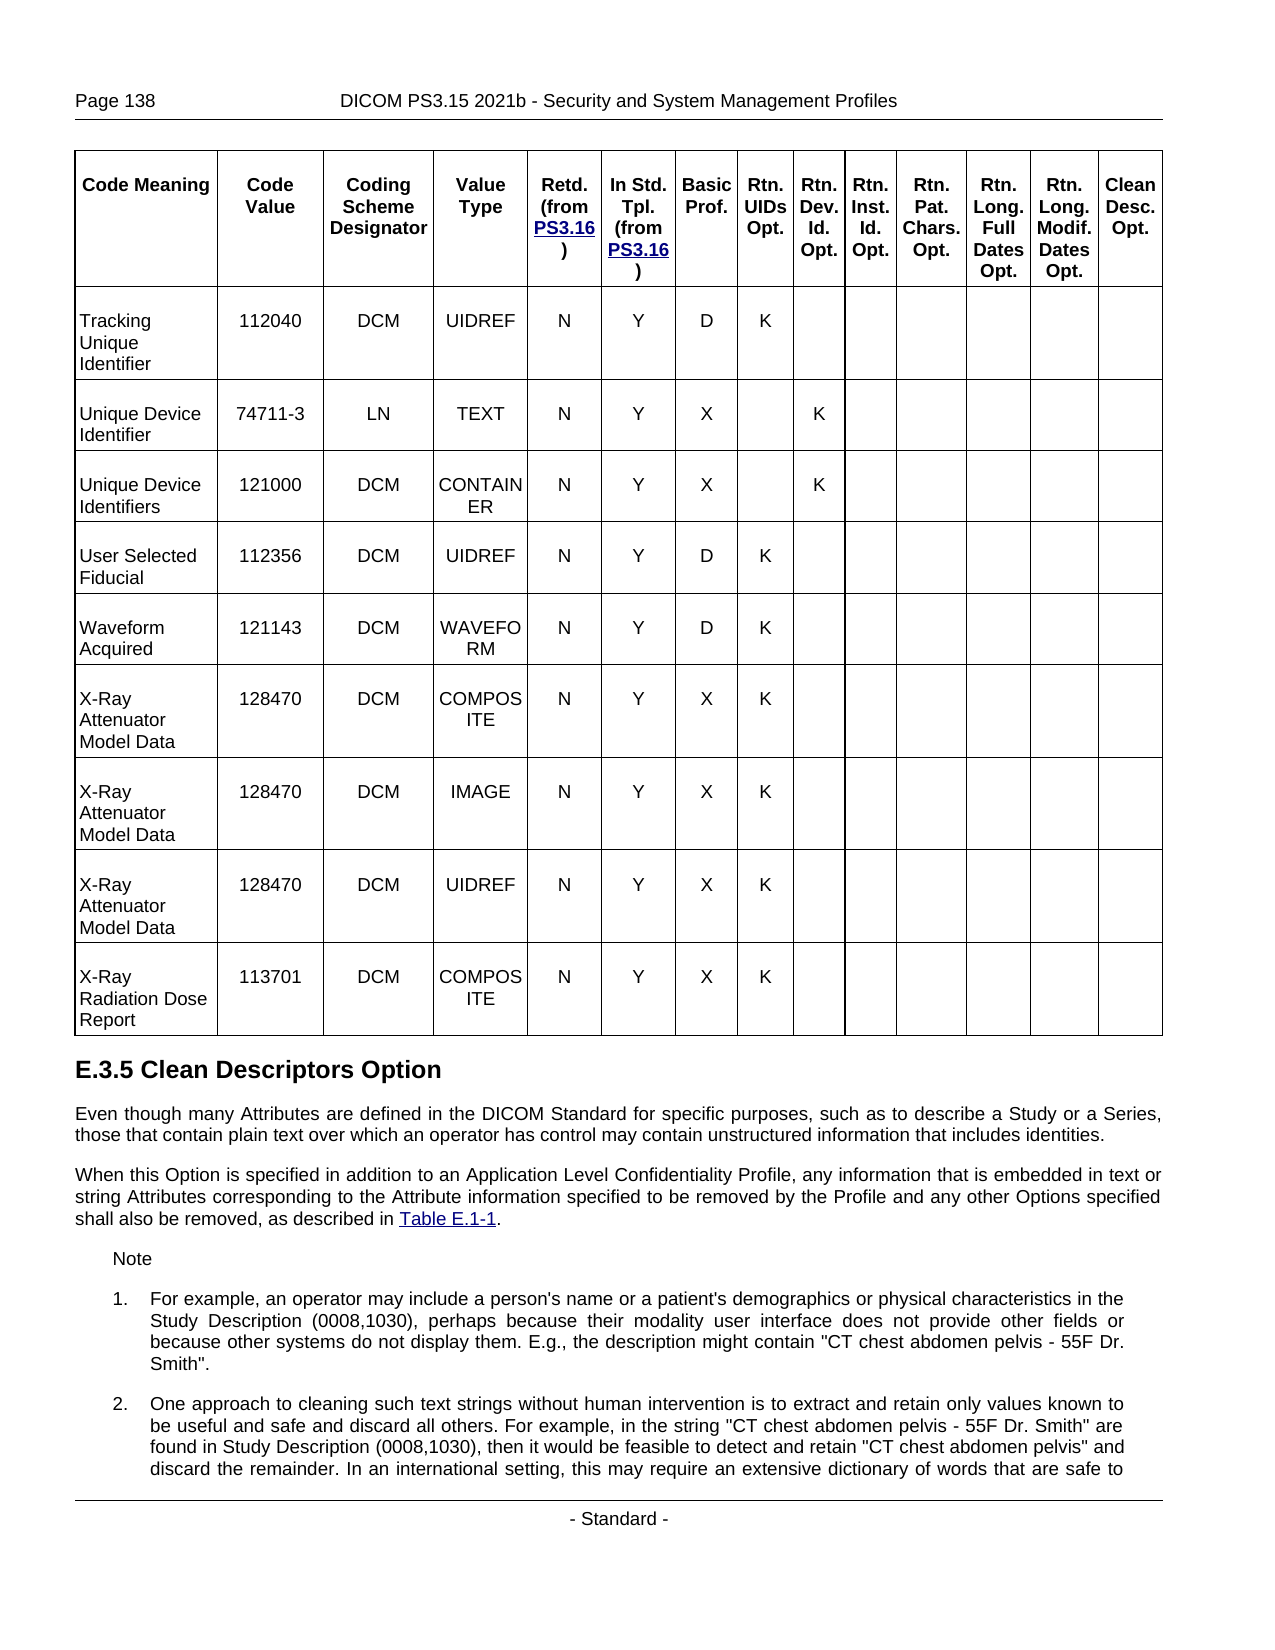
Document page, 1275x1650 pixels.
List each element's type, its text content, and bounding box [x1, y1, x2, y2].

table_header Basic Prof. [676, 151, 737, 286]
table_header Coding Scheme Designator [324, 151, 433, 286]
table_cell [967, 522, 1030, 592]
table_cell [967, 665, 1030, 757]
table_cell K [738, 594, 793, 664]
table_cell [897, 943, 966, 1035]
table_cell [1031, 665, 1098, 757]
table_cell X [676, 850, 737, 942]
table_cell [1099, 850, 1162, 942]
table_cell 112356 [218, 522, 323, 592]
table_cell [1099, 665, 1162, 757]
table_header Rtn. Pat. Chars. Opt. [897, 151, 966, 286]
table_cell Y [602, 943, 675, 1035]
table_cell [897, 758, 966, 849]
table_cell X [676, 943, 737, 1035]
table_header Code Value [218, 151, 323, 286]
table_cell DCM [324, 850, 433, 942]
table_cell N [528, 522, 601, 592]
table_cell WAVEFORM [434, 594, 527, 664]
text Even though many Attributes are defined in the DICOM Standard for specific purposes, such as to describe a Study or a Series, those that contain plain text over which an operator has control may contain unstructured information that includes identities. [75, 1102, 1162, 1145]
table_cell [967, 380, 1030, 450]
table_cell K [738, 287, 793, 379]
table_cell DCM [324, 451, 433, 521]
table_cell 121143 [218, 594, 323, 664]
table_cell [1099, 594, 1162, 664]
table_cell [794, 850, 844, 942]
table_cell [794, 665, 844, 757]
text 1. For example, an operator may include a person's name or a patient's demographics or physical characteristics in the Study Description (0008,1030), perhaps because their modality user interface does not provide other fields or because other systems do not display them. E.g., the description might contain "CT chest abdomen pelvis - 55F Dr. Smith". [112, 1288, 1125, 1374]
table_cell UIDREF [434, 287, 527, 379]
table_cell X-Ray Attenuator Model Data [76, 850, 217, 942]
table_cell [967, 943, 1030, 1035]
table_cell [897, 451, 966, 521]
table_header Value Type [434, 151, 527, 286]
table_cell D [676, 287, 737, 379]
table_cell Unique Device Identifier [76, 380, 217, 450]
table_cell K [738, 522, 793, 592]
table_cell D [676, 594, 737, 664]
table_cell [1099, 451, 1162, 521]
table_cell [1099, 758, 1162, 849]
text When this Option is specified in addition to an Application Level Confidentiality Profile, any information that is embedded in text or string Attributes corresponding to the Attribute information specified to be removed by the Profile and any other Options specified shall also be removed, as described in Table E.1-1. [75, 1164, 1162, 1229]
table_cell 74711-3 [218, 380, 323, 450]
table_cell [897, 594, 966, 664]
table_cell N [528, 943, 601, 1035]
table_cell [897, 522, 966, 592]
table_cell Y [602, 758, 675, 849]
table_cell [846, 850, 896, 942]
table_header Clean Desc. Opt. [1099, 151, 1162, 286]
table_cell Y [602, 451, 675, 521]
table_cell LN [324, 380, 433, 450]
table_cell COMPOSITE [434, 665, 527, 757]
table_cell [846, 665, 896, 757]
table_cell [794, 758, 844, 849]
table_cell [1099, 522, 1162, 592]
table_cell [1031, 594, 1098, 664]
table_header Retd. (from PS3.16) [528, 151, 601, 286]
table_cell DCM [324, 594, 433, 664]
table_cell K [738, 943, 793, 1035]
table_cell UIDREF [434, 522, 527, 592]
table_header Rtn. UIDs Opt. [738, 151, 793, 286]
table_header Rtn. Long. Full Dates Opt. [967, 151, 1030, 286]
table_header Rtn. Long. Modif. Dates Opt. [1031, 151, 1098, 286]
table_cell [738, 380, 793, 450]
table_cell [846, 451, 896, 521]
table_cell 128470 [218, 758, 323, 849]
table_cell Y [602, 594, 675, 664]
table_cell X [676, 380, 737, 450]
table_header In Std. Tpl. (from PS3.16) [602, 151, 675, 286]
table_cell D [676, 522, 737, 592]
text E.3.5 Clean Descriptors Option [75, 1055, 1162, 1083]
table_header Code Meaning [76, 151, 217, 286]
text Note [112, 1248, 1125, 1269]
table_cell [846, 594, 896, 664]
table_cell 128470 [218, 665, 323, 757]
table_header Rtn. Dev. Id. Opt. [794, 151, 844, 286]
table_cell Y [602, 665, 675, 757]
table_cell [897, 380, 966, 450]
table_cell CONTAINER [434, 451, 527, 521]
table_cell N [528, 594, 601, 664]
table_cell N [528, 380, 601, 450]
table_cell X-Ray Attenuator Model Data [76, 665, 217, 757]
table_cell DCM [324, 287, 433, 379]
table_cell Y [602, 380, 675, 450]
table_cell [967, 287, 1030, 379]
table_cell [846, 380, 896, 450]
table_cell [1031, 287, 1098, 379]
table_cell K [738, 665, 793, 757]
table_cell X [676, 451, 737, 521]
table_cell Y [602, 287, 675, 379]
table_cell 113701 [218, 943, 323, 1035]
table_cell [897, 665, 966, 757]
table_cell [967, 758, 1030, 849]
table_cell [897, 287, 966, 379]
table_cell Y [602, 850, 675, 942]
table_cell DCM [324, 522, 433, 592]
table_cell User Selected Fiducial [76, 522, 217, 592]
table_cell [1099, 287, 1162, 379]
table_cell IMAGE [434, 758, 527, 849]
table_cell [967, 850, 1030, 942]
table_cell 128470 [218, 850, 323, 942]
table_header Rtn. Inst. Id. Opt. [846, 151, 896, 286]
table_cell [846, 758, 896, 849]
table_cell [1031, 451, 1098, 521]
table_cell N [528, 287, 601, 379]
table_cell [846, 287, 896, 379]
table_cell [846, 943, 896, 1035]
table_cell [738, 451, 793, 521]
table_cell [1031, 758, 1098, 849]
table_cell X-Ray Radiation Dose Report [76, 943, 217, 1035]
table_cell [967, 451, 1030, 521]
table_cell Tracking Unique Identifier [76, 287, 217, 379]
table_cell [1031, 522, 1098, 592]
table_cell [1099, 943, 1162, 1035]
table_cell Waveform Acquired [76, 594, 217, 664]
table_cell 112040 [218, 287, 323, 379]
table_cell DCM [324, 943, 433, 1035]
table_cell K [738, 758, 793, 849]
table_cell 121000 [218, 451, 323, 521]
table_cell [794, 287, 844, 379]
table_cell COMPOSITE [434, 943, 527, 1035]
table_cell [846, 522, 896, 592]
table_cell N [528, 665, 601, 757]
table_cell [1031, 380, 1098, 450]
table_cell [794, 594, 844, 664]
table_cell Unique Device Identifiers [76, 451, 217, 521]
table_cell [1031, 943, 1098, 1035]
table_cell N [528, 850, 601, 942]
table_cell K [794, 380, 844, 450]
table_cell X [676, 758, 737, 849]
table_cell K [738, 850, 793, 942]
table_cell N [528, 758, 601, 849]
table_cell TEXT [434, 380, 527, 450]
table_cell [1099, 380, 1162, 450]
table_cell [897, 850, 966, 942]
table_cell [794, 522, 844, 592]
table_cell X [676, 665, 737, 757]
table_cell DCM [324, 665, 433, 757]
table_cell K [794, 451, 844, 521]
table_cell X-Ray Attenuator Model Data [76, 758, 217, 849]
table_cell [967, 594, 1030, 664]
text 2. One approach to cleaning such text strings without human intervention is to extract and retain only values known to be useful and safe and discard all others. For example, in the string "CT chest abdomen pelvis - 55F Dr. Smith" are found in Study Description (0008,1030), then it would be feasible to detect and retain "CT chest abdomen pelvis" and discard the remainder. In an international setting, this may require an extensive dictionary of words that are safe to [112, 1393, 1125, 1479]
table_cell [1031, 850, 1098, 942]
table_cell UIDREF [434, 850, 527, 942]
table_cell [794, 943, 844, 1035]
table_cell N [528, 451, 601, 521]
table_cell DCM [324, 758, 433, 849]
table_cell Y [602, 522, 675, 592]
